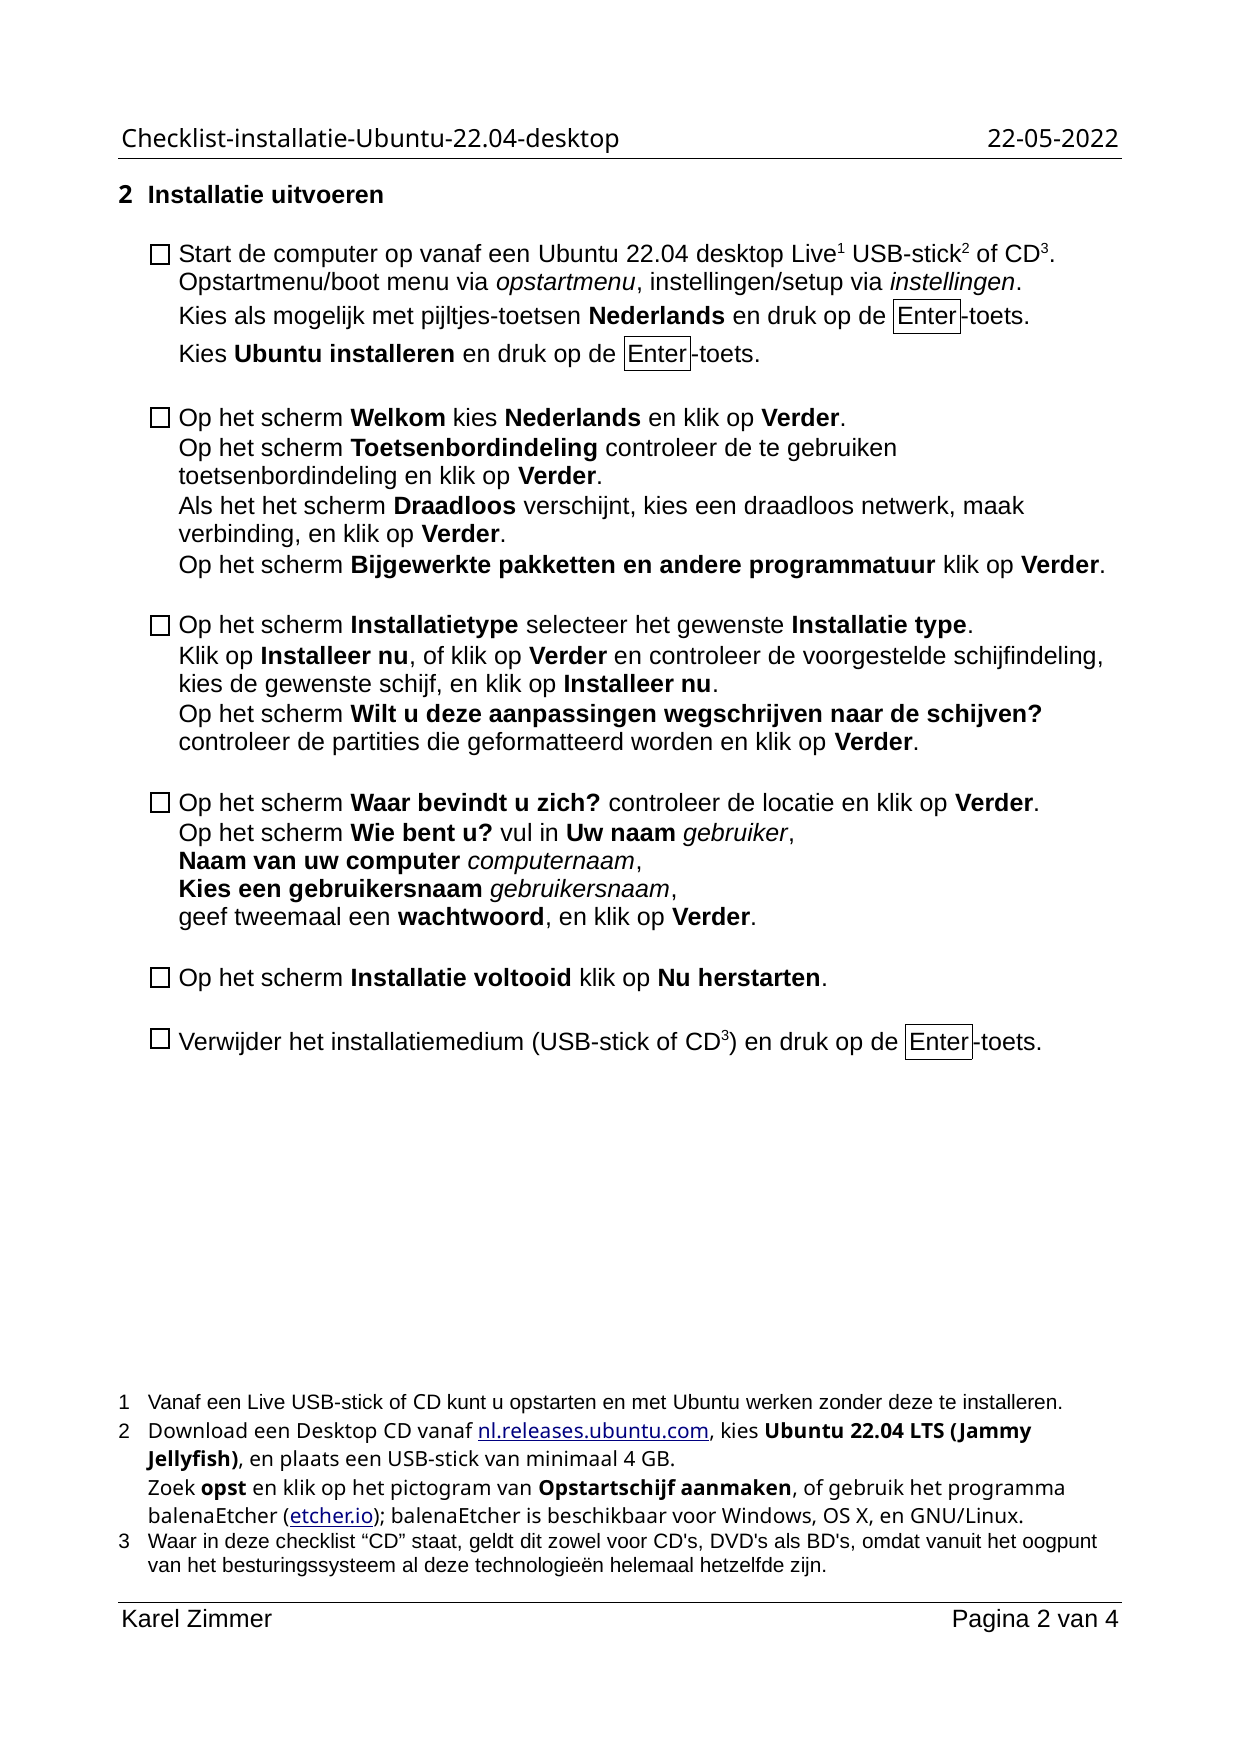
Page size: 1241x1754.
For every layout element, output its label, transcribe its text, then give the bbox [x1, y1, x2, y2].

table_cell [141, 335, 177, 372]
table_cell Op het scherm Waar bevindt u zich? controleer de locatie en klik op Verder. [177, 788, 1121, 818]
table_cell [141, 932, 177, 962]
table_cell [141, 298, 177, 335]
list Installatie uitvoeren [118, 177, 1122, 211]
table_cell [177, 580, 1121, 610]
table_cell Klik op Installeer nu, of klik op Verder en controleer de voorgestelde schijfindeling, kies de gewenste schijf, en klik op Installeer nu. [177, 640, 1121, 699]
table_cell Op het scherm Wie bent u? vul in Uw naam gebruiker, Naam van uw computer computernaam, Kies een gebruikersnaam gebruikersnaam, geef tweemaal een wachtwoord, en klik op Verder. [177, 818, 1121, 932]
table_cell [141, 963, 177, 993]
table_cell [141, 788, 177, 818]
table_cell Verwijder het installatiemedium (USB-stick of CD3) en druk op de Enter-toets. [177, 1023, 1121, 1060]
table_cell [141, 580, 177, 610]
table_cell Op het scherm Toetsenbordindeling controleer de te gebruiken toetsenbordindeling en klik op Verder. [177, 433, 1121, 491]
table_cell Op het scherm Installatie voltooid klik op Nu herstarten. [177, 963, 1121, 993]
table_cell [141, 372, 177, 402]
table_cell Kies Ubuntu installeren en druk op de Enter-toets. [177, 335, 1121, 372]
table_header [141, 239, 177, 297]
table_cell [141, 491, 177, 549]
table_cell Op het scherm Bijgewerkte pakketten en andere programmatuur klik op Verder. [177, 550, 1121, 580]
table_header Start de computer op vanaf een Ubuntu 22.04 desktop Live USB-stick of CD. Opstartmenu/boot menu via opstartmenu, instellingen/setup via instellingen. [177, 239, 1121, 297]
table_cell [141, 699, 177, 757]
table_cell [141, 550, 177, 580]
table_cell [177, 932, 1121, 962]
table_cell [177, 372, 1121, 402]
table_cell [141, 1023, 177, 1060]
table_cell [141, 993, 177, 1023]
table_cell [141, 757, 177, 787]
table_cell Kies als mogelijk met pijltjes-toetsen Nederlands en druk op de Enter-toets. [177, 298, 1121, 335]
table_cell Op het scherm Installatietype selecteer het gewenste Installatie type. [177, 610, 1121, 640]
table_cell [141, 610, 177, 640]
table_cell Op het scherm Wilt u deze aanpassingen wegschrijven naar de schijven? controleer de partities die geformatteerd worden en klik op Verder. [177, 699, 1121, 757]
table_cell [177, 757, 1121, 787]
table_cell [141, 433, 177, 491]
table_cell Op het scherm Welkom kies Nederlands en klik op Verder. [177, 403, 1121, 433]
table_cell [141, 640, 177, 699]
table_cell [177, 993, 1121, 1023]
table_cell Als het het scherm Draadloos verschijnt, kies een draadloos netwerk, maak verbinding, en klik op Verder. [177, 491, 1121, 549]
table_cell [141, 403, 177, 433]
table_cell [141, 818, 177, 932]
